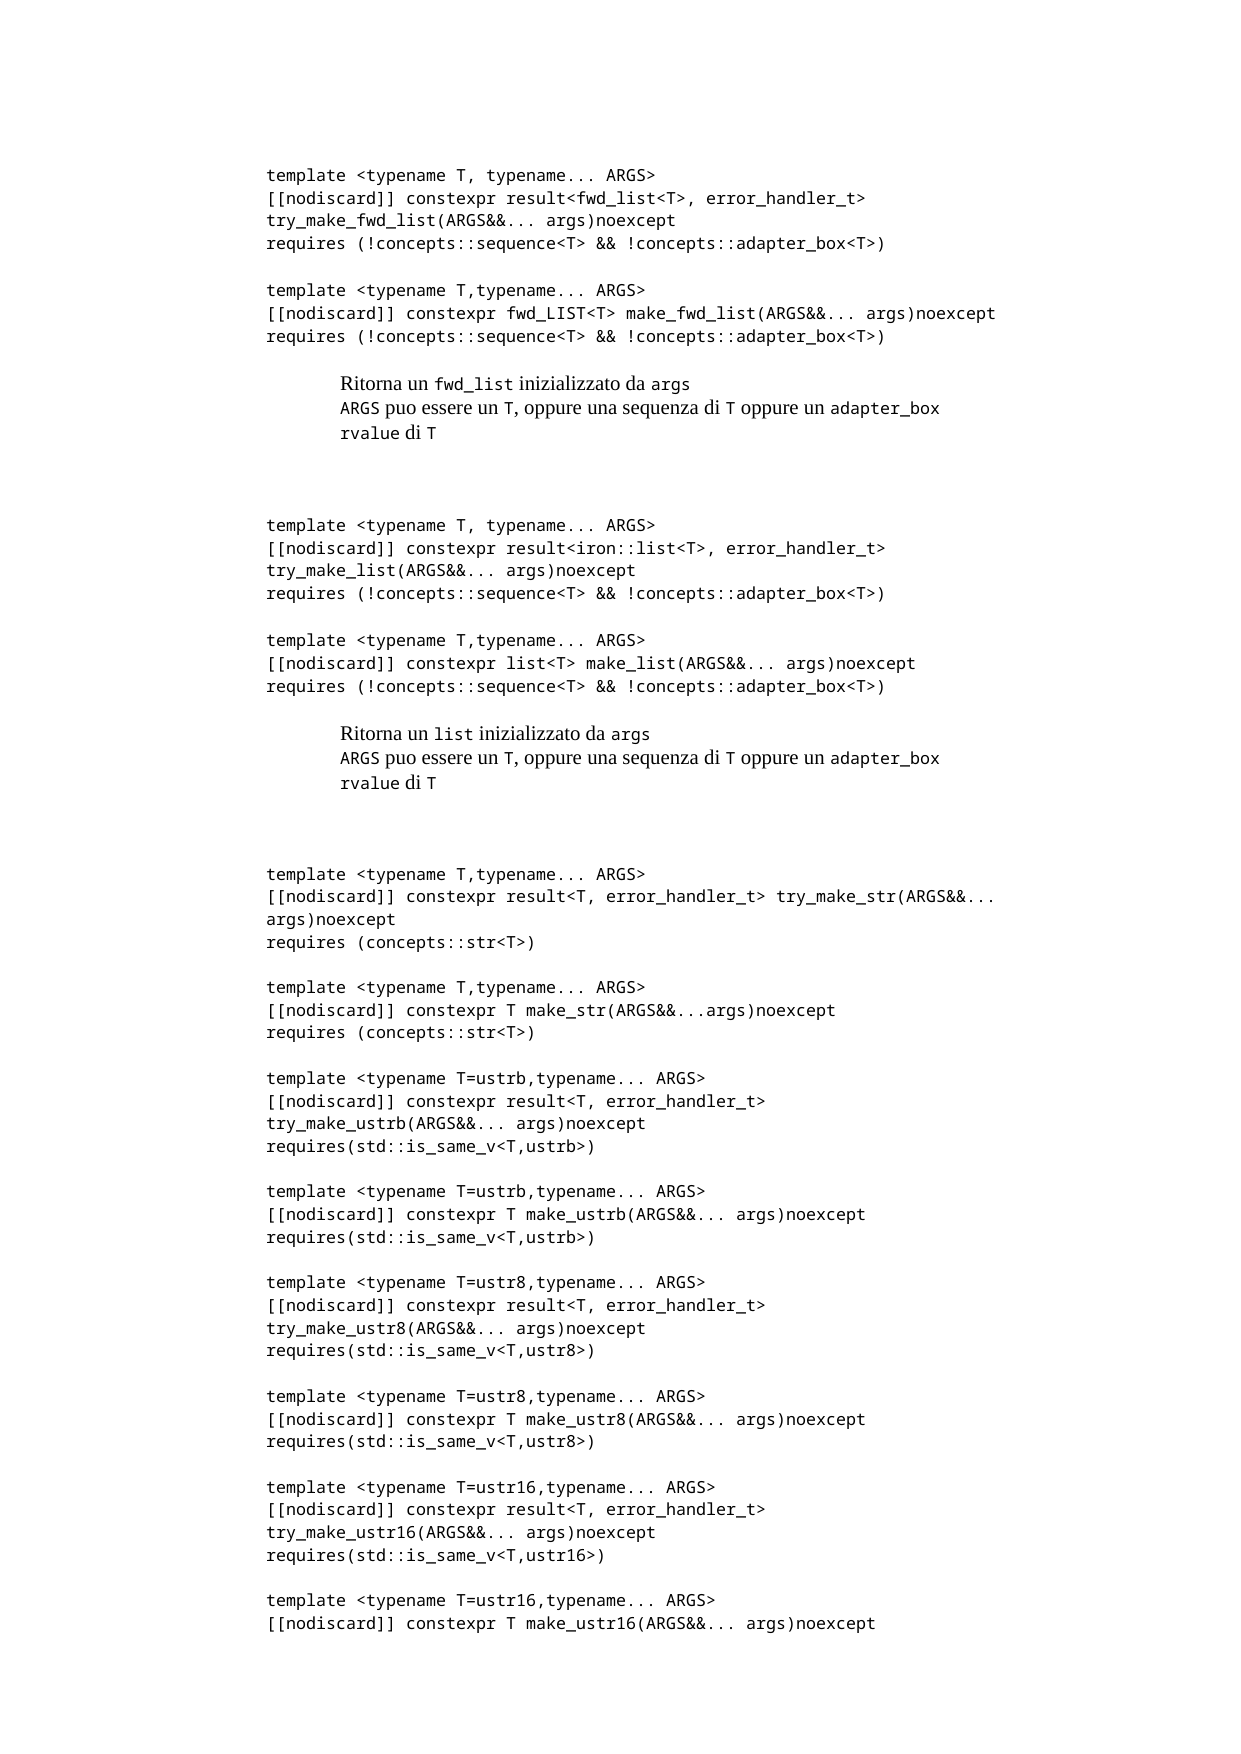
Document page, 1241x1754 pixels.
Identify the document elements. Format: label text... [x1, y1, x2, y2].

text template <typename T,typename... ARGS> [118, 627, 1122, 651]
text try_make_ustr16(ARGS&&... args)noexcept [118, 1521, 1122, 1543]
text requires (!concepts::sequence<T> && !concepts::adapter_box<T>) [118, 232, 1122, 254]
text [[nodiscard]] constexpr T make_str(ARGS&&...args)noexcept [118, 998, 1122, 1021]
text template <typename T=ustr8,typename... ARGS> [118, 1271, 1122, 1294]
text [[nodiscard]] constexpr result<T, error_handler_t> [118, 1089, 1122, 1112]
text [[nodiscard]] constexpr T make_ustr8(ARGS&&... args)noexcept [118, 1407, 1122, 1430]
text requires (!concepts::sequence<T> && !concepts::adapter_box<T>) [118, 582, 1122, 604]
text [[nodiscard]] constexpr result<T, error_handler_t> try_make_str(ARGS&&... args)noexcept [118, 885, 1122, 930]
text requires(std::is_same_v<T,ustr8>) [118, 1339, 1122, 1362]
text ARGS puo essere un T, oppure una sequenza di T oppure un adapter_box [118, 745, 1122, 770]
text requires (concepts::str<T>) [118, 1021, 1122, 1044]
text requires (!concepts::sequence<T> && !concepts::adapter_box<T>) [118, 324, 1122, 347]
text [[nodiscard]] constexpr T make_ustr16(ARGS&&... args)noexcept [118, 1612, 1122, 1634]
text Ritorna un fwd_list inizializzato da args [118, 371, 1122, 395]
text template <typename T=ustr16,typename... ARGS> [118, 1475, 1122, 1498]
text template <typename T, typename... ARGS> [118, 513, 1122, 536]
text try_make_ustrb(ARGS&&... args)noexcept [118, 1112, 1122, 1135]
text [[nodiscard]] constexpr result<T, error_handler_t> [118, 1294, 1122, 1316]
text rvalue di T [118, 770, 1122, 794]
text [[nodiscard]] constexpr fwd_LIST<T> make_fwd_list(ARGS&&... args)noexcept [118, 301, 1122, 324]
text requires (concepts::str<T>) [118, 930, 1122, 953]
text requires(std::is_same_v<T,ustr16>) [118, 1543, 1122, 1566]
text requires(std::is_same_v<T,ustrb>) [118, 1135, 1122, 1157]
text try_make_ustr8(ARGS&&... args)noexcept [118, 1316, 1122, 1339]
text template <typename T=ustr8,typename... ARGS> [118, 1384, 1122, 1407]
text [[nodiscard]] constexpr result<fwd_list<T>, error_handler_t> try_make_fwd_list(ARGS&&... args)noexcept [118, 186, 1122, 232]
text requires (!concepts::sequence<T> && !concepts::adapter_box<T>) [118, 674, 1122, 697]
text [[nodiscard]] constexpr T make_ustrb(ARGS&&... args)noexcept [118, 1203, 1122, 1226]
text template <typename T=ustr16,typename... ARGS> [118, 1589, 1122, 1612]
text template <typename T=ustrb,typename... ARGS> [118, 1180, 1122, 1203]
text rvalue di T [118, 420, 1122, 444]
text template <typename T,typename... ARGS> [118, 976, 1122, 998]
text ARGS puo essere un T, oppure una sequenza di T oppure un adapter_box [118, 395, 1122, 420]
text [[nodiscard]] constexpr result<T, error_handler_t> [118, 1498, 1122, 1521]
text template <typename T, typename... ARGS> [118, 163, 1122, 186]
text template <typename T,typename... ARGS> [118, 862, 1122, 885]
text Ritorna un list inizializzato da args [118, 721, 1122, 745]
text template <typename T,typename... ARGS> [118, 277, 1122, 301]
text requires(std::is_same_v<T,ustrb>) [118, 1226, 1122, 1248]
text requires(std::is_same_v<T,ustr8>) [118, 1430, 1122, 1453]
text template <typename T=ustrb,typename... ARGS> [118, 1067, 1122, 1089]
text [[nodiscard]] constexpr result<iron::list<T>, error_handler_t> try_make_list(ARGS&&... args)noexcept [118, 536, 1122, 582]
text [[nodiscard]] constexpr list<T> make_list(ARGS&&... args)noexcept [118, 651, 1122, 674]
